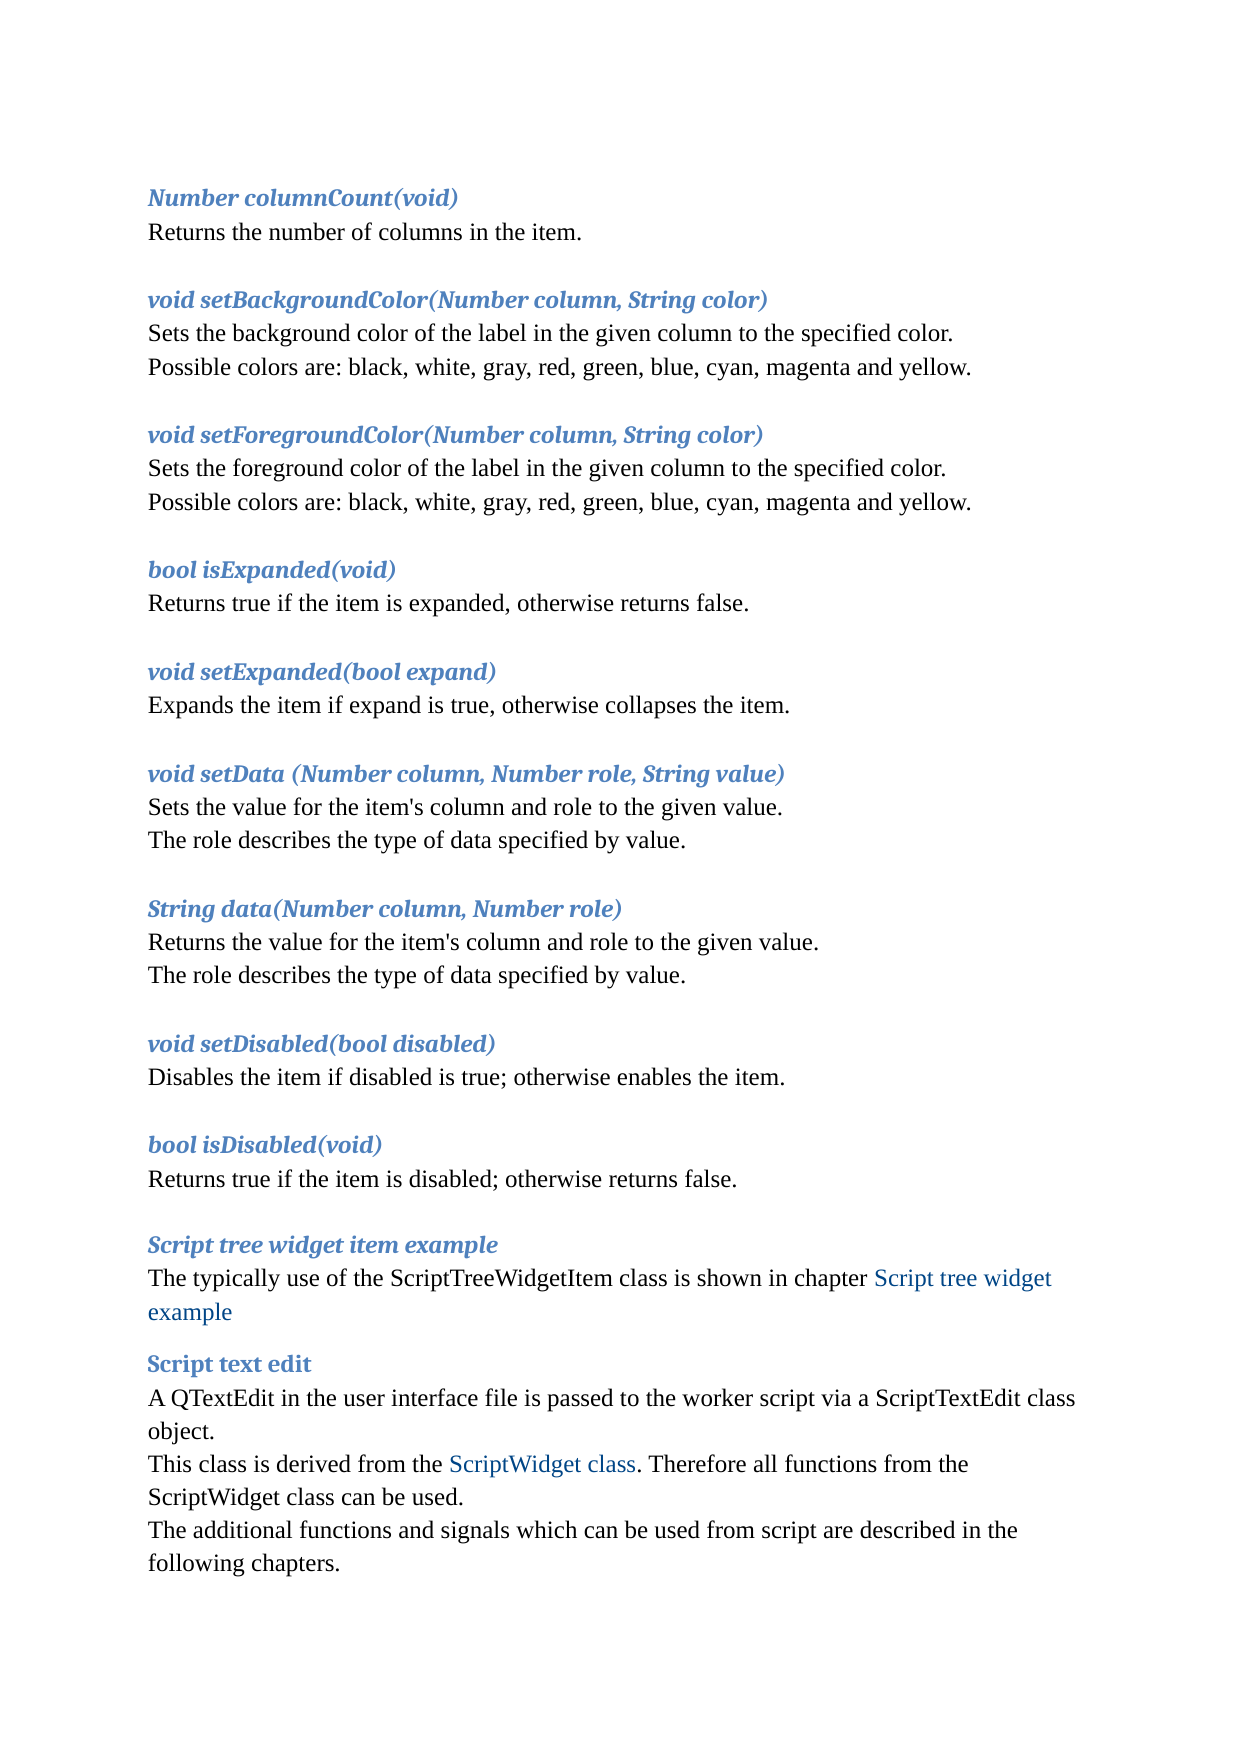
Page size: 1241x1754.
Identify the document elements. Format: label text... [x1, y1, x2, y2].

text Sets the value for the item's column and role to the given value. [148, 792, 1093, 821]
text Expands the item if expand is true, otherwise collapses the item. [148, 691, 1093, 719]
subtitle String data(Number column, Number role) [148, 894, 1093, 923]
subtitle Script text edit [148, 1350, 1093, 1379]
text The typically use of the ScriptTreeWidgetItem class is shown in chapter Script tree widget example [148, 1263, 1093, 1325]
text The additional functions and signals which can be used from script are described in the following chapters. [148, 1516, 1093, 1577]
subtitle Number columnCount(void) [148, 183, 1093, 212]
subtitle bool isDisabled(void) [148, 1131, 1093, 1160]
subtitle void setDisabled(bool disabled) [148, 1029, 1093, 1058]
text Sets the foreground color of the label in the given column to the specified color. [148, 453, 1093, 482]
text Sets the background color of the label in the given column to the specified color. [148, 318, 1093, 347]
subtitle void setData (Number column, Number role, String value) [148, 759, 1093, 788]
text The role describes the type of data specified by value. [148, 961, 1093, 989]
subtitle void setExpanded(bool expand) [148, 657, 1093, 686]
subtitle void setBackgroundColor(Number column, String color) [148, 286, 1093, 314]
text Returns true if the item is expanded, otherwise returns false. [148, 588, 1093, 617]
text Possible colors are: black, white, gray, red, green, blue, cyan, magenta and yellow. [148, 487, 1093, 515]
subtitle void setForegroundColor(Number column, String color) [148, 421, 1093, 449]
text Returns the value for the item's column and role to the given value. [148, 927, 1093, 956]
subtitle bool isExpanded(void) [148, 556, 1093, 584]
subtitle Script tree widget item example [148, 1231, 1093, 1259]
text Returns true if the item is disabled; otherwise returns false. [148, 1164, 1093, 1193]
text Disables the item if disabled is true; otherwise enables the item. [148, 1062, 1093, 1091]
text This class is derived from the ScriptWidget class. Therefore all functions from the ScriptWidget class can be used. [148, 1449, 1093, 1511]
text A QTextEdit in the user interface file is passed to the worker script via a ScriptTextEdit class object. [148, 1383, 1093, 1445]
text Possible colors are: black, white, gray, red, green, blue, cyan, magenta and yellow. [148, 352, 1093, 380]
text The role describes the type of data specified by value. [148, 826, 1093, 854]
text Returns the number of columns in the item. [148, 217, 1093, 245]
